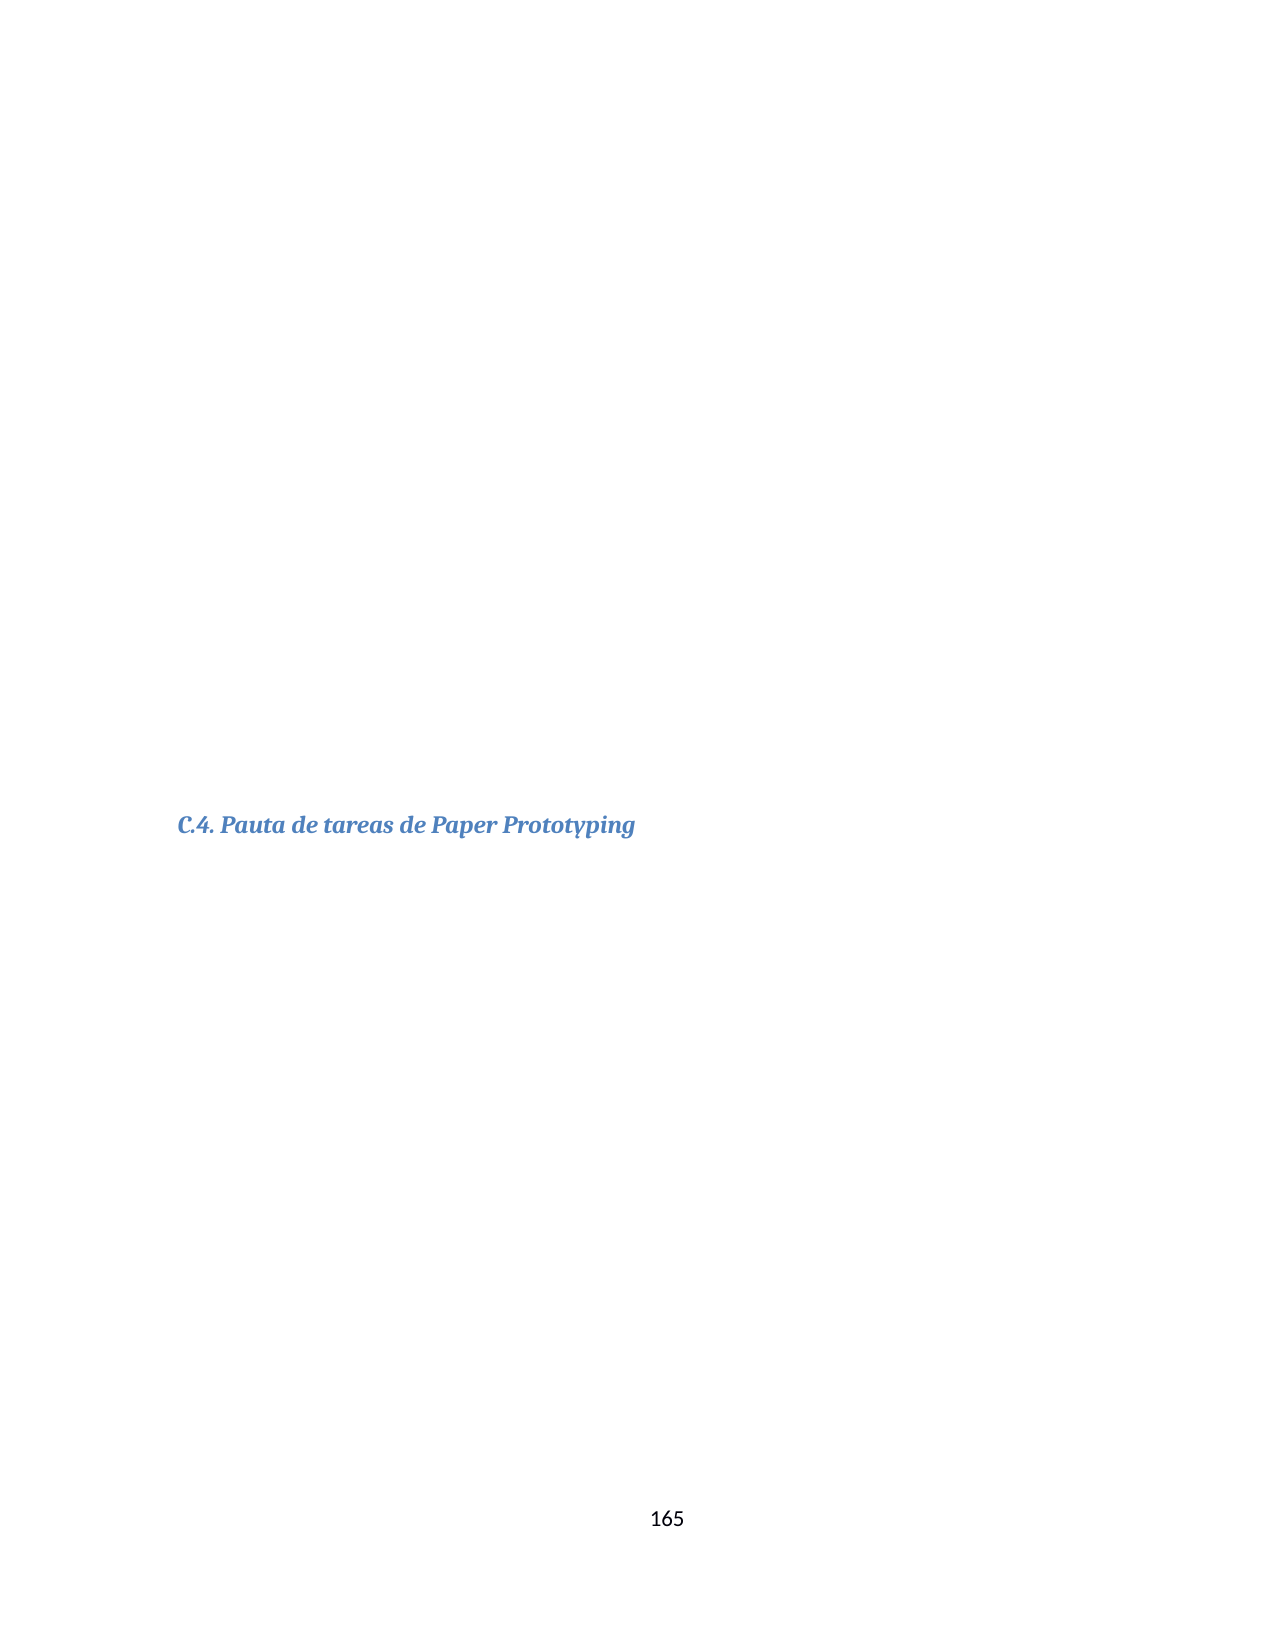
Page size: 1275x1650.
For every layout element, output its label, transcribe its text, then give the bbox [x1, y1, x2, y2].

subtitle C.4. Pauta de tareas de Paper Prototyping [177, 811, 1157, 840]
